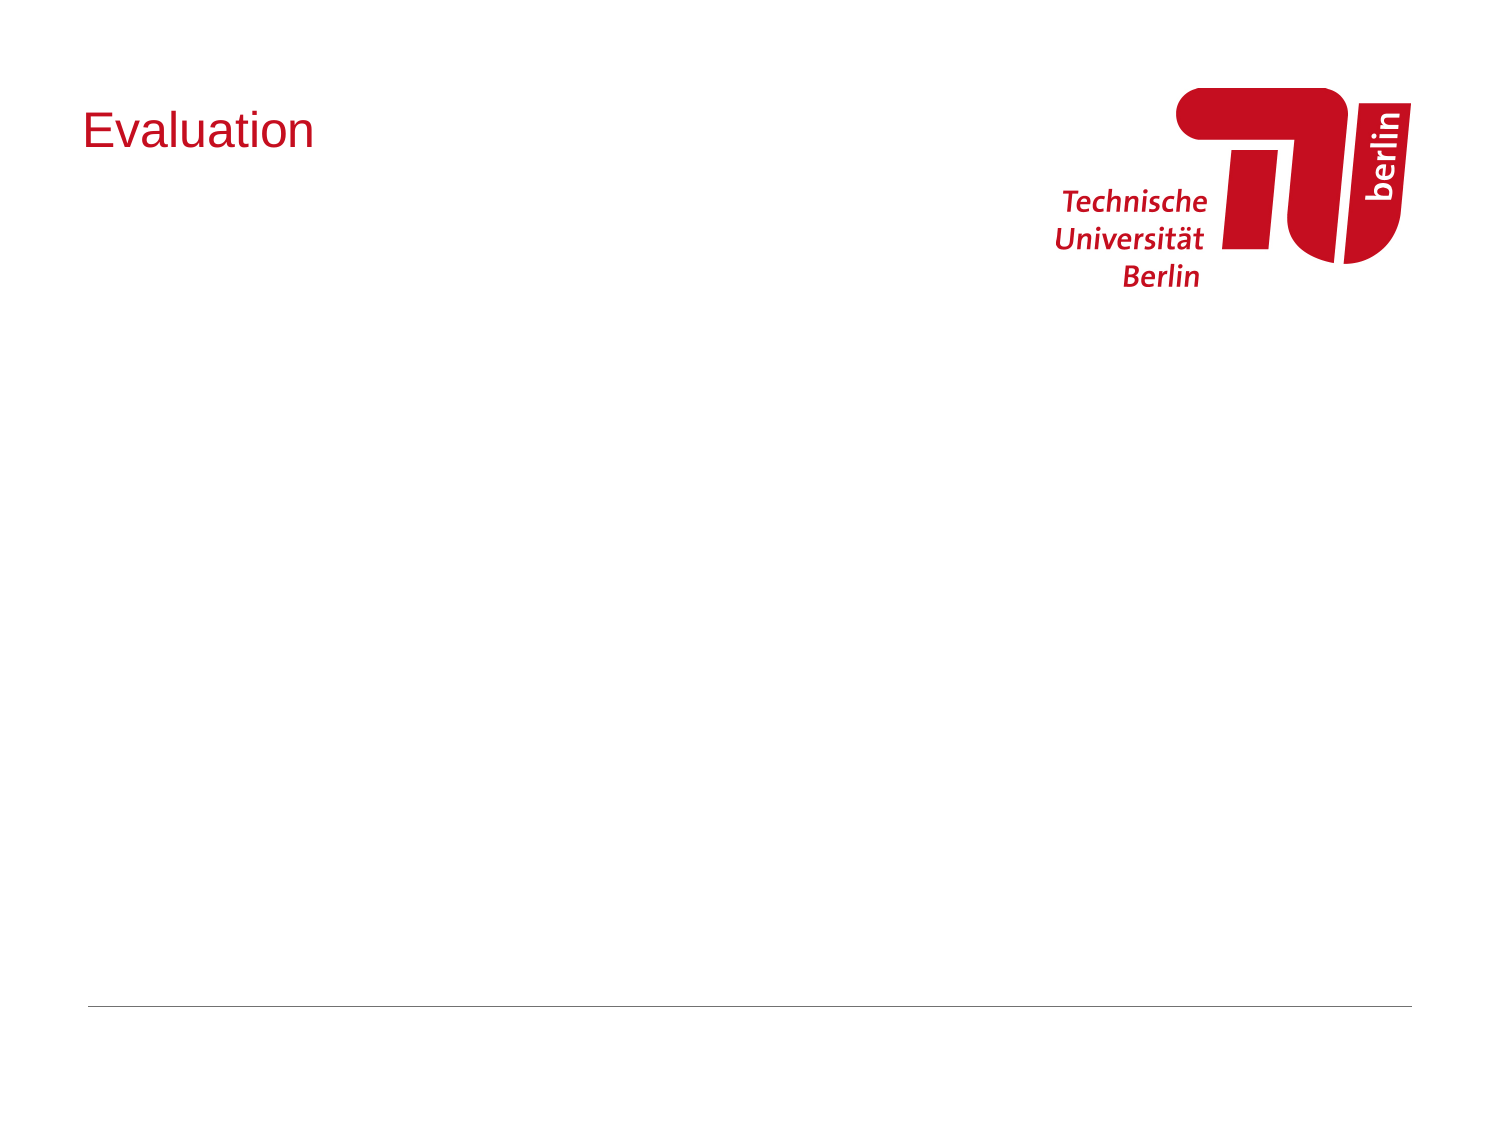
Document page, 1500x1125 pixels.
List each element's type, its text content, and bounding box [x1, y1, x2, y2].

picture [1056, 88, 1411, 287]
title Evaluation [82, 94, 1028, 158]
